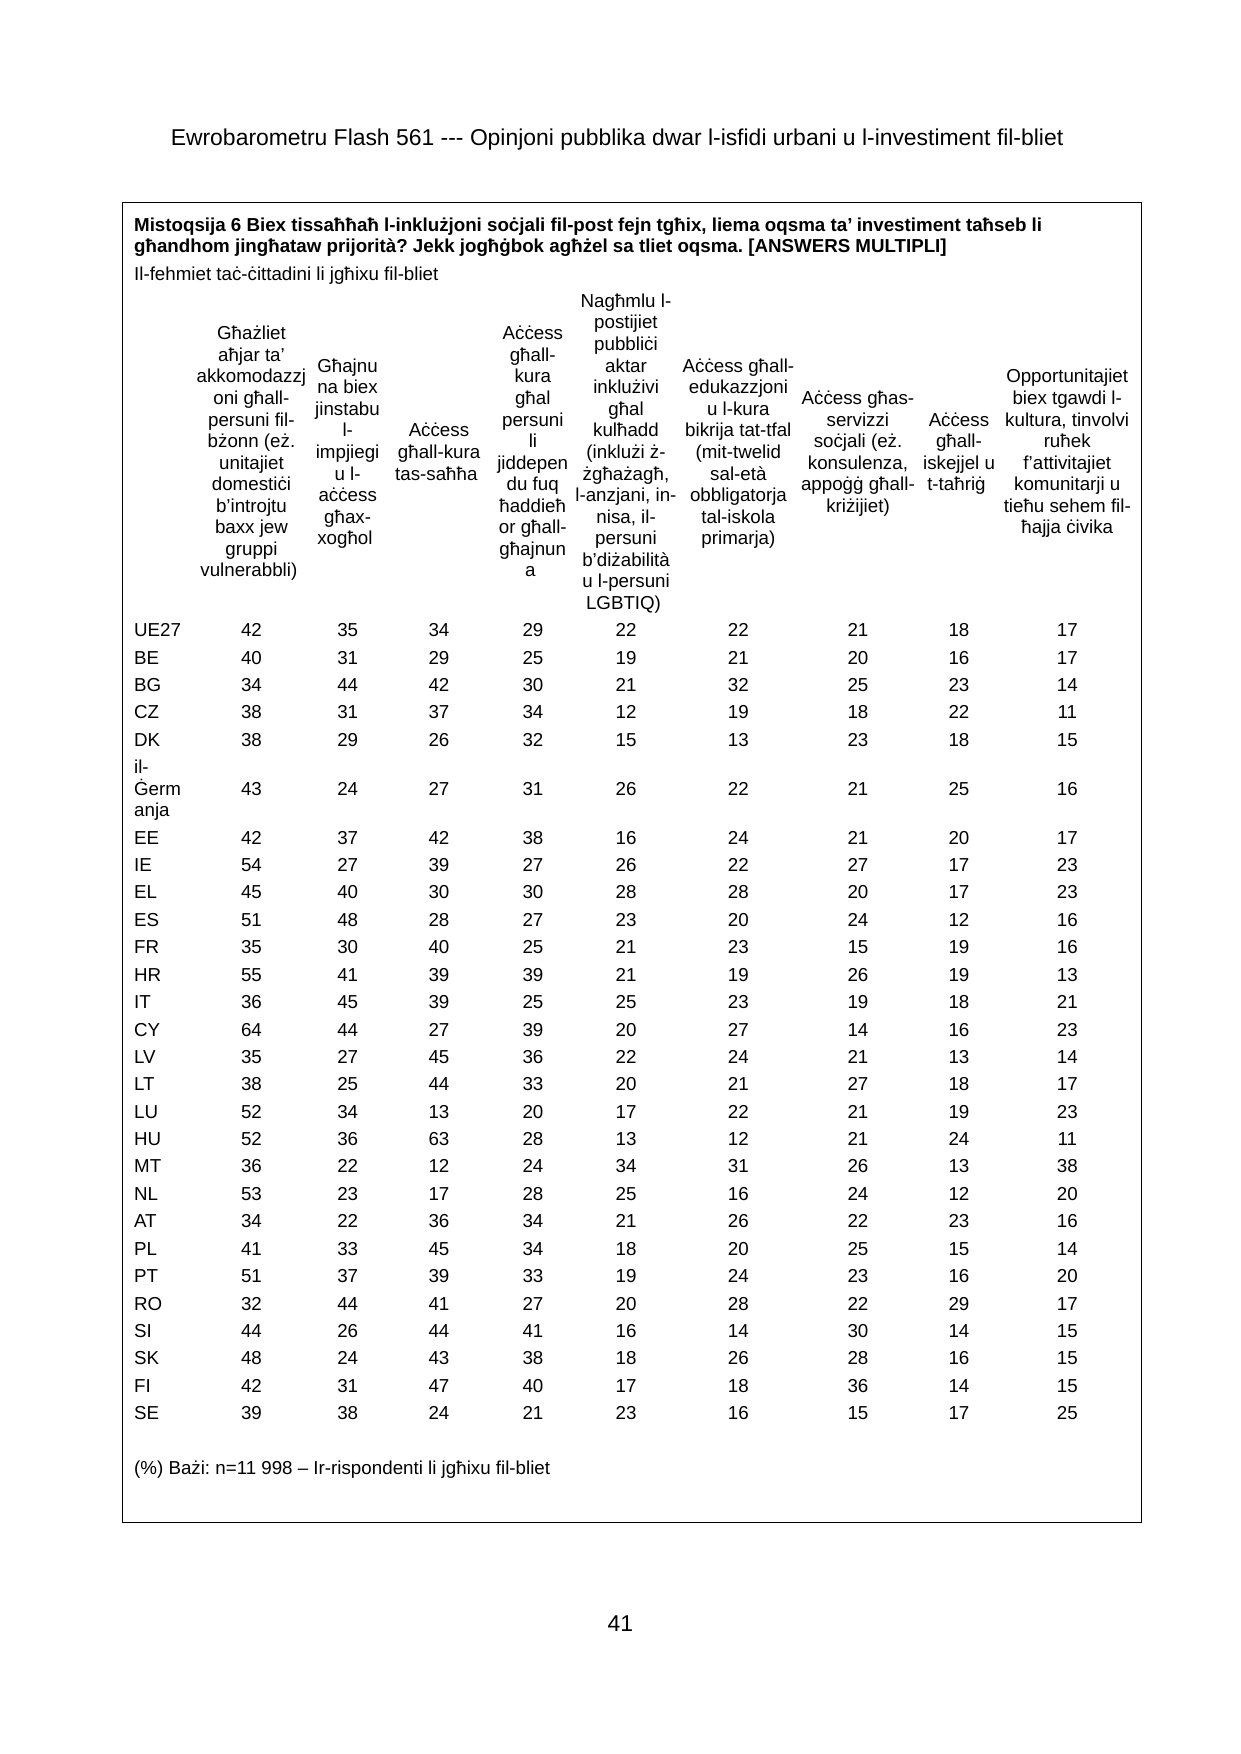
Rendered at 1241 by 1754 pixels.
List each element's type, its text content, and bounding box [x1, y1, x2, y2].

table_cell 40 [493, 1372, 572, 1399]
table_cell 33 [493, 1262, 572, 1289]
table_cell 26 [797, 1153, 918, 1180]
table_cell 18 [919, 988, 999, 1015]
table_cell 14 [919, 1372, 999, 1399]
table_cell 26 [679, 1344, 797, 1372]
table_cell BE [131, 644, 192, 671]
table_cell [131, 1426, 192, 1454]
table_cell 38 [493, 1344, 572, 1372]
table_cell 21 [797, 1125, 918, 1152]
table_cell 27 [797, 1070, 918, 1098]
table_cell 18 [919, 1070, 999, 1098]
table_cell 22 [572, 616, 679, 643]
table_cell 52 [192, 1098, 310, 1125]
table_cell 54 [192, 851, 310, 878]
table_cell 28 [797, 1344, 918, 1372]
table_cell 21 [572, 933, 679, 961]
table_cell 17 [999, 1070, 1135, 1098]
table_cell 24 [679, 1043, 797, 1070]
table_cell 40 [385, 933, 493, 961]
table_cell 19 [572, 1262, 679, 1289]
table_cell 17 [999, 1289, 1135, 1317]
table_cell 21 [797, 616, 918, 643]
table_cell 22 [679, 851, 797, 878]
table_cell 22 [310, 1207, 385, 1234]
table_cell 23 [919, 1207, 999, 1234]
table_cell 52 [192, 1125, 310, 1152]
table_cell 30 [385, 879, 493, 906]
table_cell 16 [919, 644, 999, 671]
table_cell 48 [192, 1344, 310, 1372]
table_cell 17 [919, 879, 999, 906]
table_cell 15 [572, 726, 679, 753]
table_cell 44 [310, 1015, 385, 1043]
table_cell [131, 287, 192, 616]
table_cell 42 [192, 1372, 310, 1399]
table_cell 21 [797, 824, 918, 851]
table_cell BG [131, 671, 192, 698]
table_cell 27 [797, 851, 918, 878]
table_cell 14 [679, 1317, 797, 1344]
table_cell 51 [192, 906, 310, 933]
table_cell 42 [192, 824, 310, 851]
table_cell 43 [192, 753, 310, 824]
table_cell 23 [797, 726, 918, 753]
table_cell 21 [679, 1070, 797, 1098]
table_cell 28 [493, 1180, 572, 1207]
table_cell 24 [385, 1399, 493, 1426]
table_cell 27 [493, 1289, 572, 1317]
table_cell 31 [310, 644, 385, 671]
table_cell 23 [572, 906, 679, 933]
table_cell 19 [572, 644, 679, 671]
table_cell 12 [919, 906, 999, 933]
table_cell 13 [919, 1153, 999, 1180]
table_cell 18 [797, 698, 918, 726]
table_cell 32 [192, 1289, 310, 1317]
table_cell 23 [999, 851, 1135, 878]
table_cell 16 [999, 1207, 1135, 1234]
table_cell 30 [310, 933, 385, 961]
table_cell 23 [310, 1180, 385, 1207]
table_cell 33 [310, 1235, 385, 1262]
table_cell 21 [493, 1399, 572, 1426]
table_cell 24 [493, 1153, 572, 1180]
table_cell 15 [797, 933, 918, 961]
table_cell 29 [385, 644, 493, 671]
table_cell 22 [310, 1153, 385, 1180]
table_cell 20 [999, 1262, 1135, 1289]
table_cell SK [131, 1344, 192, 1372]
table_cell 26 [572, 753, 679, 824]
table_cell 42 [385, 824, 493, 851]
table_cell 45 [192, 879, 310, 906]
table_cell 40 [192, 644, 310, 671]
table_cell 45 [385, 1043, 493, 1070]
table_cell 21 [572, 961, 679, 988]
table_cell 32 [679, 671, 797, 698]
table_cell 63 [385, 1125, 493, 1152]
table_cell 36 [797, 1372, 918, 1399]
table_cell 26 [572, 851, 679, 878]
table_cell [493, 1426, 572, 1454]
table_cell 36 [310, 1125, 385, 1152]
table_cell PL [131, 1235, 192, 1262]
table_cell 21 [797, 1043, 918, 1070]
table_cell 31 [679, 1153, 797, 1180]
table_cell 14 [999, 1043, 1135, 1070]
table_cell 13 [919, 1043, 999, 1070]
table_cell 35 [192, 933, 310, 961]
table_cell 29 [493, 616, 572, 643]
table_cell 39 [385, 961, 493, 988]
table_cell 34 [192, 1207, 310, 1234]
table_cell 26 [797, 961, 918, 988]
table_cell 24 [310, 753, 385, 824]
table_cell 26 [310, 1317, 385, 1344]
table_cell 18 [572, 1235, 679, 1262]
table_cell 23 [919, 671, 999, 698]
table_cell 29 [310, 726, 385, 753]
table_cell 23 [999, 879, 1135, 906]
table_cell 31 [493, 753, 572, 824]
table_cell 16 [999, 906, 1135, 933]
table_cell 23 [999, 1015, 1135, 1043]
table_cell [192, 1426, 310, 1454]
table_cell 36 [385, 1207, 493, 1234]
table_cell 25 [999, 1399, 1135, 1426]
table_cell ES [131, 906, 192, 933]
table_cell [797, 1426, 918, 1454]
table_cell 19 [679, 961, 797, 988]
table_cell 42 [192, 616, 310, 643]
table_cell 43 [385, 1344, 493, 1372]
table_cell EE [131, 824, 192, 851]
table_cell 17 [999, 616, 1135, 643]
table_cell 23 [797, 1262, 918, 1289]
table_cell CY [131, 1015, 192, 1043]
table_cell 17 [999, 644, 1135, 671]
table_cell 25 [797, 1235, 918, 1262]
table_cell 19 [919, 961, 999, 988]
table_cell HU [131, 1125, 192, 1152]
table_cell 26 [385, 726, 493, 753]
table_cell 41 [192, 1235, 310, 1262]
table_cell 21 [797, 1098, 918, 1125]
table_cell 20 [572, 1015, 679, 1043]
table_cell 24 [919, 1125, 999, 1152]
table_cell 16 [919, 1262, 999, 1289]
table_cell 16 [572, 824, 679, 851]
table_cell 13 [999, 961, 1135, 988]
table_cell 27 [385, 1015, 493, 1043]
table_cell Aċċess għall-kura tas-saħħa [385, 287, 493, 616]
table_cell 16 [679, 1180, 797, 1207]
table_cell 25 [572, 988, 679, 1015]
table_cell 17 [919, 851, 999, 878]
table_cell 23 [572, 1399, 679, 1426]
table_cell 25 [572, 1180, 679, 1207]
table_cell 20 [797, 879, 918, 906]
table_cell SI [131, 1317, 192, 1344]
table_cell 38 [493, 824, 572, 851]
table_cell 16 [919, 1344, 999, 1372]
table_cell 41 [493, 1317, 572, 1344]
table_cell 19 [797, 988, 918, 1015]
table_cell IE [131, 851, 192, 878]
table_cell 15 [999, 726, 1135, 753]
table_cell 16 [572, 1317, 679, 1344]
table_cell 11 [999, 698, 1135, 726]
table_cell 53 [192, 1180, 310, 1207]
table_cell 13 [679, 726, 797, 753]
table_cell RO [131, 1289, 192, 1317]
table_cell 14 [999, 1235, 1135, 1262]
table_cell il-Ġermanja [131, 753, 192, 824]
table_cell 34 [385, 616, 493, 643]
table_cell UE27 [131, 616, 192, 643]
table_cell 27 [679, 1015, 797, 1043]
table_cell 39 [385, 851, 493, 878]
table_cell 27 [385, 753, 493, 824]
table_cell DK [131, 726, 192, 753]
table_cell 25 [310, 1070, 385, 1098]
table_cell 22 [572, 1043, 679, 1070]
table_cell [919, 1426, 999, 1454]
table_cell LT [131, 1070, 192, 1098]
table_cell 25 [919, 753, 999, 824]
table_cell Nagħmlu l-postijiet pubbliċi aktar inklużivi għal kulħadd (inklużi ż-żgħażagħ, l-anzjani, in-nisa, il-persuni b’diżabilità u l-persuni LGBTIQ) [572, 287, 679, 616]
table_cell 13 [572, 1125, 679, 1152]
table_cell 14 [999, 671, 1135, 698]
table_cell Aċċess għas-servizzi soċjali (eż. konsulenza, appoġġ għall-kriżijiet) [797, 287, 918, 616]
table_cell 25 [797, 671, 918, 698]
table_cell 35 [310, 616, 385, 643]
table_cell 38 [192, 726, 310, 753]
table_cell 44 [385, 1070, 493, 1098]
table_cell 34 [310, 1098, 385, 1125]
table_cell 44 [310, 671, 385, 698]
table_cell 23 [679, 933, 797, 961]
table_cell 12 [679, 1125, 797, 1152]
table_cell 17 [572, 1098, 679, 1125]
table_cell 38 [192, 698, 310, 726]
table_cell 24 [679, 824, 797, 851]
table_cell 35 [192, 1043, 310, 1070]
table_cell 23 [999, 1098, 1135, 1125]
table_cell 21 [572, 1207, 679, 1234]
table_cell 47 [385, 1372, 493, 1399]
table_cell Opportunitajiet biex tgawdi l-kultura, tinvolvi ruħek f’attivitajiet komunitarji u tieħu sehem fil-ħajja ċivika [999, 287, 1135, 616]
table_cell 22 [679, 616, 797, 643]
table_cell 38 [192, 1070, 310, 1098]
table_cell 17 [919, 1399, 999, 1426]
table_cell 11 [999, 1125, 1135, 1152]
table_cell 16 [919, 1015, 999, 1043]
table_cell 22 [797, 1207, 918, 1234]
table_cell NL [131, 1180, 192, 1207]
table_cell 28 [679, 1289, 797, 1317]
table_cell 15 [797, 1399, 918, 1426]
table_cell 13 [385, 1098, 493, 1125]
table_cell 16 [679, 1399, 797, 1426]
table_cell 34 [493, 698, 572, 726]
table_cell 17 [572, 1372, 679, 1399]
table_cell 12 [385, 1153, 493, 1180]
table_cell 38 [310, 1399, 385, 1426]
table_cell 37 [385, 698, 493, 726]
table_cell 20 [797, 644, 918, 671]
table_cell 44 [310, 1289, 385, 1317]
table_cell 12 [919, 1180, 999, 1207]
table_cell 24 [797, 1180, 918, 1207]
table_cell 28 [572, 879, 679, 906]
table_cell 27 [310, 851, 385, 878]
table_cell 18 [919, 726, 999, 753]
table_cell 21 [679, 644, 797, 671]
table_cell 26 [679, 1207, 797, 1234]
table_cell [385, 1426, 493, 1454]
table_cell 41 [310, 961, 385, 988]
table_cell MT [131, 1153, 192, 1180]
table_cell FR [131, 933, 192, 961]
table_cell 34 [493, 1235, 572, 1262]
table_cell 22 [797, 1289, 918, 1317]
table_cell 15 [919, 1235, 999, 1262]
table_cell 41 [385, 1289, 493, 1317]
table_cell 31 [310, 698, 385, 726]
table_cell LU [131, 1098, 192, 1125]
table_cell Il-fehmiet taċ-ċittadini li jgħixu fil-bliet [131, 260, 1135, 287]
table_header Mistoqsija 6 Biex tissaħħaħ l-inklużjoni soċjali fil-post fejn tgħix, liema oqsma ta’ investiment taħseb li għandhom jingħataw prijorità? Jekk jogħġbok agħżel sa tliet oqsma. [ANSWERS MULTIPLI] [131, 211, 1135, 259]
table_cell 18 [679, 1372, 797, 1399]
table_cell 39 [192, 1399, 310, 1426]
table_cell LV [131, 1043, 192, 1070]
table_cell 28 [493, 1125, 572, 1152]
table_cell 20 [679, 1235, 797, 1262]
table_cell 42 [385, 671, 493, 698]
table_cell 21 [797, 753, 918, 824]
table_cell 51 [192, 1262, 310, 1289]
table_cell 17 [999, 824, 1135, 851]
table_cell 34 [192, 671, 310, 698]
table_cell Għażliet aħjar ta’ akkomodazzjoni għall-persuni fil-bżonn (eż. unitajiet domestiċi b’introjtu baxx jew gruppi vulnerabbli) [192, 287, 310, 616]
table_cell (%) Bażi: n=11 998 – Ir-rispondenti li jgħixu fil-bliet [131, 1454, 1135, 1481]
table_cell CZ [131, 698, 192, 726]
table_cell Aċċess għall-edukazzjoni u l-kura bikrija tat-tfal (mit-twelid sal-età obbligatorja tal-iskola primarja) [679, 287, 797, 616]
table_cell EL [131, 879, 192, 906]
table_cell 16 [999, 753, 1135, 824]
table_cell 37 [310, 824, 385, 851]
table_cell Għajnuna biex jinstabu l-impjiegi u l-aċċess għax-xogħol [310, 287, 385, 616]
table_cell 37 [310, 1262, 385, 1289]
table_cell 28 [679, 879, 797, 906]
table_cell PT [131, 1262, 192, 1289]
table_cell 45 [310, 988, 385, 1015]
table_cell 17 [385, 1180, 493, 1207]
table_cell Aċċess għall-kura għal persuni li jiddependu fuq ħaddieħor għall-għajnuna [493, 287, 572, 616]
table_cell 30 [797, 1317, 918, 1344]
table_cell 19 [679, 698, 797, 726]
table_cell 20 [679, 906, 797, 933]
table_cell [310, 1426, 385, 1454]
table_cell 45 [385, 1235, 493, 1262]
table_cell 12 [572, 698, 679, 726]
table_cell 30 [493, 879, 572, 906]
table_cell 34 [493, 1207, 572, 1234]
table_cell 44 [192, 1317, 310, 1344]
table_cell 38 [999, 1153, 1135, 1180]
table_cell 22 [679, 1098, 797, 1125]
table_cell 18 [919, 616, 999, 643]
table_cell [999, 1426, 1135, 1454]
table_cell 36 [493, 1043, 572, 1070]
table_cell 32 [493, 726, 572, 753]
table_cell 22 [919, 698, 999, 726]
table_cell 27 [493, 851, 572, 878]
table_cell 36 [192, 1153, 310, 1180]
table_cell 19 [919, 933, 999, 961]
table_cell 34 [572, 1153, 679, 1180]
table_cell 48 [310, 906, 385, 933]
table_cell 21 [572, 671, 679, 698]
table_cell 39 [385, 988, 493, 1015]
table_cell 14 [919, 1317, 999, 1344]
table_cell 20 [572, 1289, 679, 1317]
table_cell [679, 1426, 797, 1454]
table_cell 39 [385, 1262, 493, 1289]
table_cell 18 [572, 1344, 679, 1372]
table_cell Aċċess għall-iskejjel u t-taħriġ [919, 287, 999, 616]
table_cell 29 [919, 1289, 999, 1317]
table_cell [572, 1426, 679, 1454]
table_cell 55 [192, 961, 310, 988]
table_cell 25 [493, 933, 572, 961]
table_cell 40 [310, 879, 385, 906]
table_cell FI [131, 1372, 192, 1399]
table_cell 20 [493, 1098, 572, 1125]
table_cell 39 [493, 961, 572, 988]
table_cell 39 [493, 1015, 572, 1043]
table_cell 31 [310, 1372, 385, 1399]
table_cell 24 [310, 1344, 385, 1372]
table_cell 24 [679, 1262, 797, 1289]
table_cell 20 [999, 1180, 1135, 1207]
table_cell 25 [493, 644, 572, 671]
table_cell 20 [572, 1070, 679, 1098]
table_cell 28 [385, 906, 493, 933]
table_cell 20 [919, 824, 999, 851]
table_cell AT [131, 1207, 192, 1234]
table_cell 27 [310, 1043, 385, 1070]
table_cell HR [131, 961, 192, 988]
table_cell 36 [192, 988, 310, 1015]
table_cell 15 [999, 1317, 1135, 1344]
table_cell 25 [493, 988, 572, 1015]
table_cell 19 [919, 1098, 999, 1125]
table_cell SE [131, 1399, 192, 1426]
table_cell 14 [797, 1015, 918, 1043]
table_cell 33 [493, 1070, 572, 1098]
table_cell 27 [493, 906, 572, 933]
table_cell 21 [999, 988, 1135, 1015]
table_cell 64 [192, 1015, 310, 1043]
table_cell 30 [493, 671, 572, 698]
table_cell 15 [999, 1344, 1135, 1372]
table_cell 22 [679, 753, 797, 824]
table_cell 24 [797, 906, 918, 933]
table_cell 15 [999, 1372, 1135, 1399]
table_cell 23 [679, 988, 797, 1015]
table_cell 44 [385, 1317, 493, 1344]
table_cell 16 [999, 933, 1135, 961]
table_cell IT [131, 988, 192, 1015]
